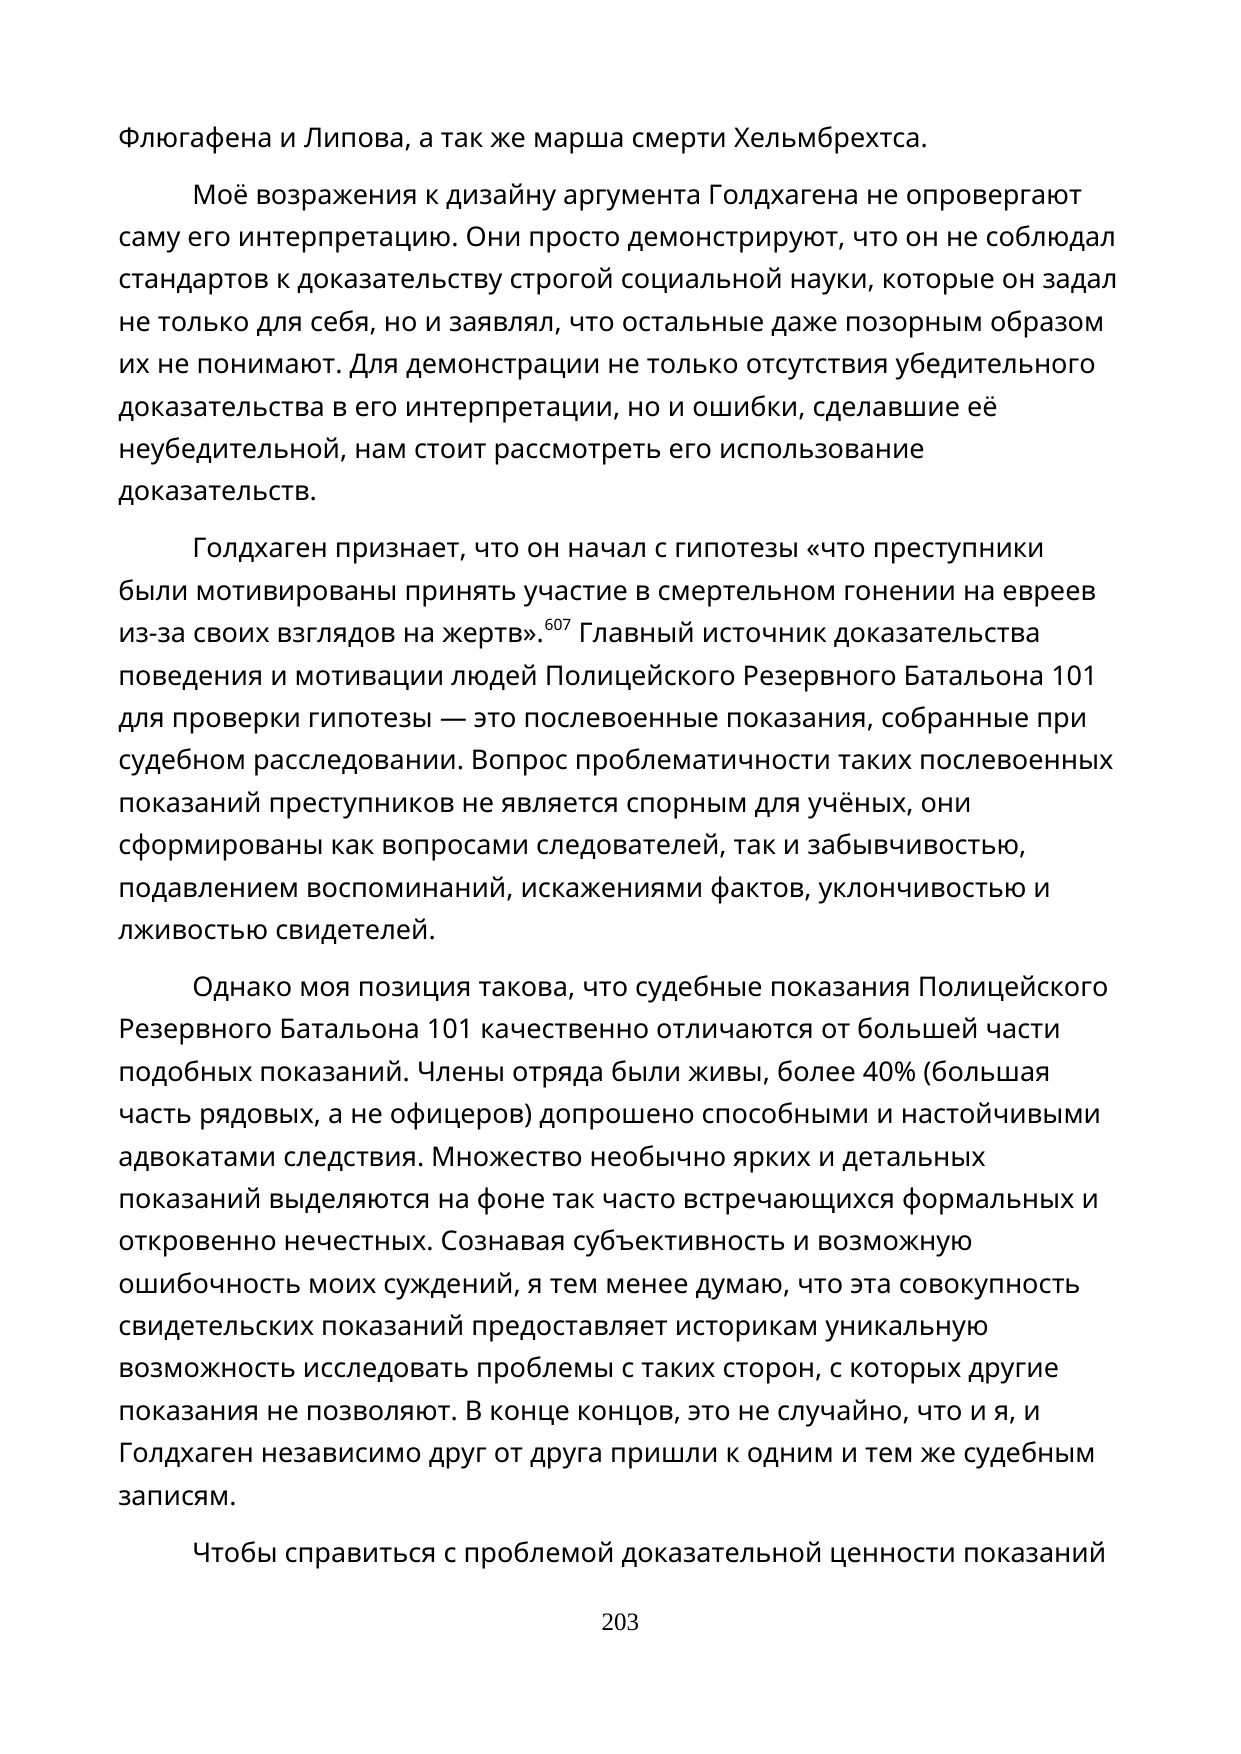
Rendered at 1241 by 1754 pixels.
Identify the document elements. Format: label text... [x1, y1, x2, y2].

text Однако моя позиция такова, что судебные показания Полицейского Резервного Батальона 101 качественно отличаются от большей части подобных показаний. Члены отряда были живы, более 40% (большая часть рядовых, а не офицеров) допрошено способными и настойчивыми адвокатами следствия. Множество необычно ярких и детальных показаний выделяются на фоне так часто встречающихся формальных и откровенно нечестных. Сознавая субъективность и возможную ошибочность моих суждений, я тем менее думаю, что эта совокупность свидетельских показаний предоставляет историкам уникальную возможность исследовать проблемы с таких сторон, с которых другие показания не позволяют. В конце концов, это не случайно, что и я, и Голдхаген независимо друг от друга пришли к одним и тем же судебным записям. [118, 967, 1122, 1513]
text Чтобы справиться с проблемой доказательной ценности показаний [118, 1533, 1122, 1570]
text Флюгафена и Липова, а так же марша смерти Хельмбрехтса. [118, 118, 1122, 155]
text Голдхаген признает, что он начал с гипотезы «что преступники были мотивированы принять участие в смертельном гонении на евреев из-за своих взглядов на жертв». Главный источник доказательства поведения и мотивации людей Полицейского Резервного Батальона 101 для проверки гипотезы — это послевоенные показания, собранные при судебном расследовании. Вопрос проблематичности таких послевоенных показаний преступников не является спорным для учёных, они сформированы как вопросами следователей, так и забывчивостью, подавлением воспоминаний, искажениями фактов, уклончивостью и лживостью свидетелей. [118, 529, 1122, 947]
text Моё возражения к дизайну аргумента Голдхагена не опровергают саму его интерпретацию. Они просто демонстрируют, что он не соблюдал стандартов к доказательству строгой социальной науки, которые он задал не только для себя, но и заявлял, что остальные даже позорным образом их не понимают. Для демонстрации не только отсутствия убедительного доказательства в его интерпретации, но и ошибки, сделавшие её неубедительной, нам стоит рассмотреть его использование доказательств. [118, 175, 1122, 509]
